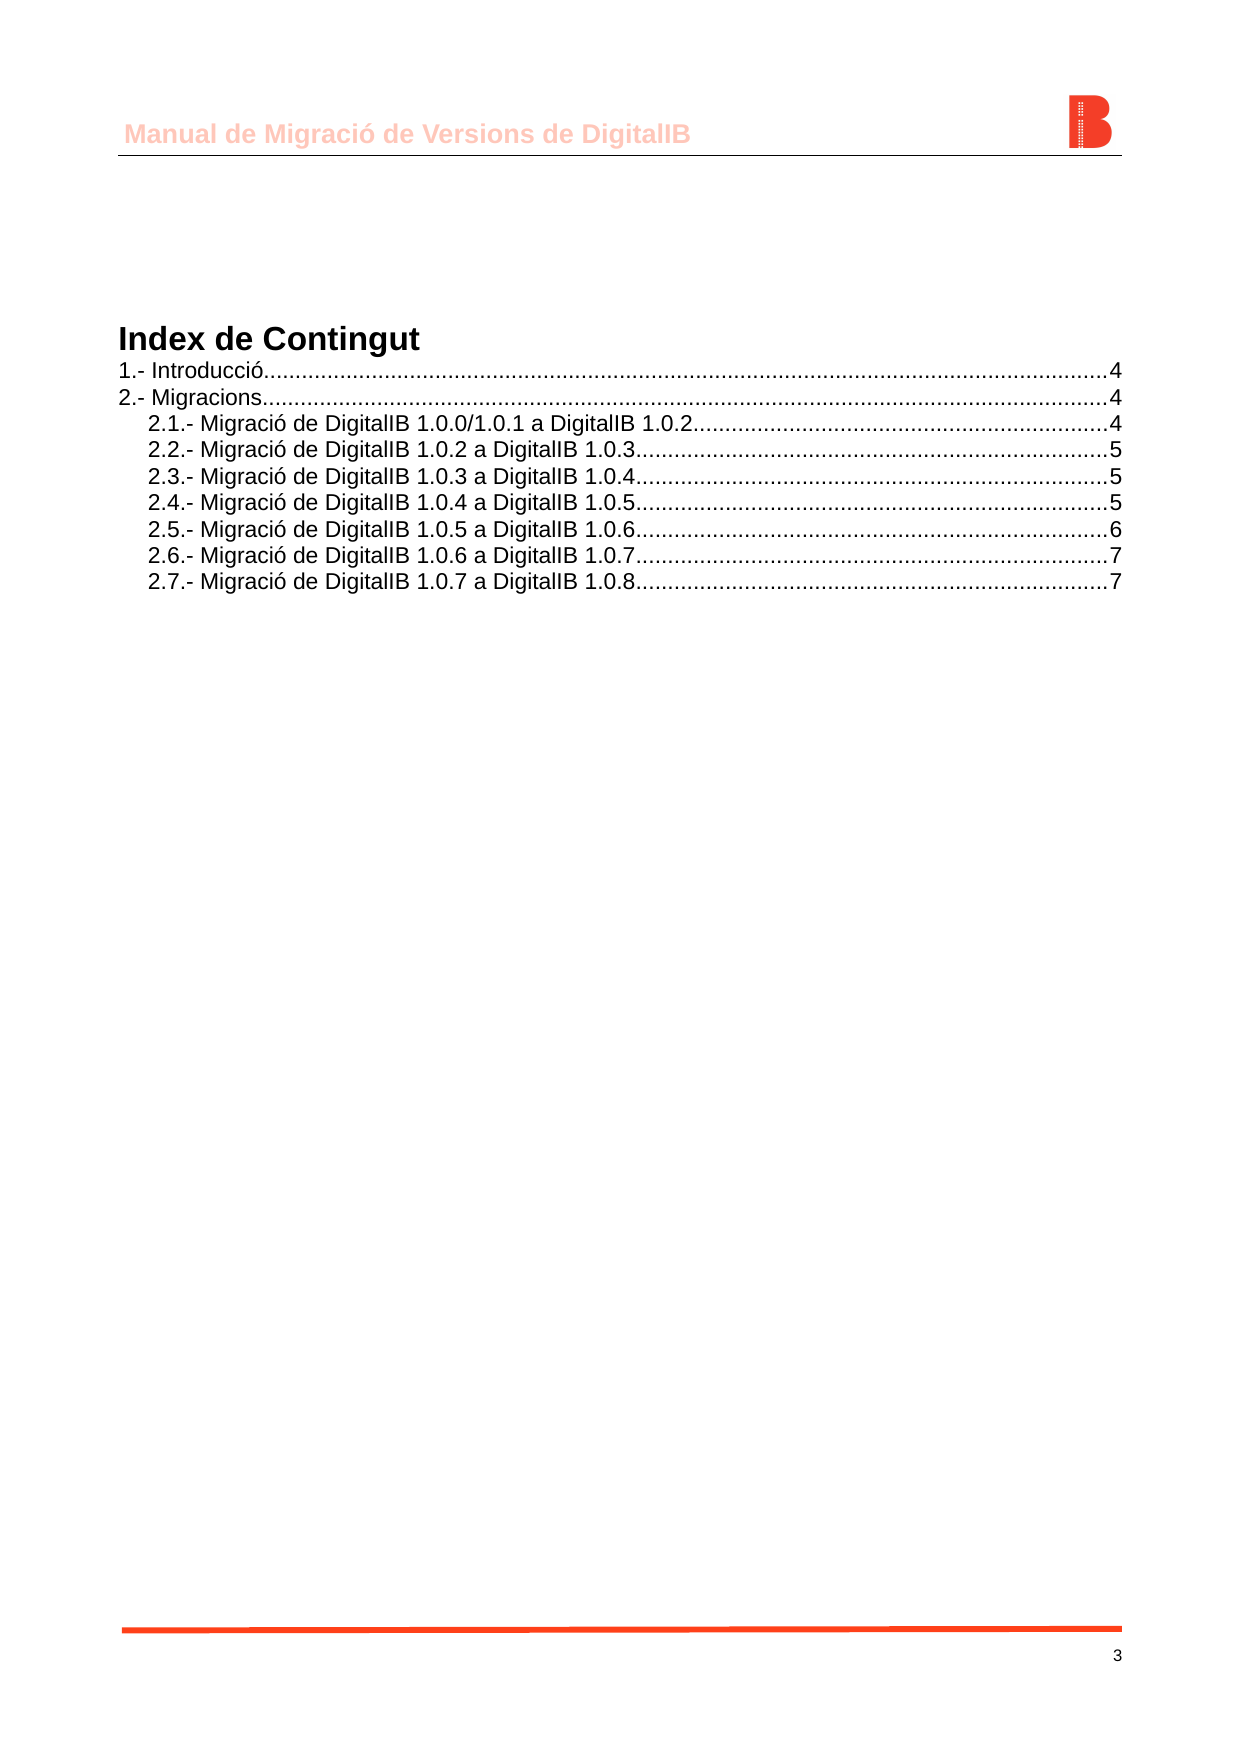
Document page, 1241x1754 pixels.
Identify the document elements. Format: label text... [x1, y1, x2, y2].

text 2.5.- Migració de DigitalIB 1.0.5 a DigitalIB 1.0.6 6 [148, 516, 1122, 542]
text 2.6.- Migració de DigitalIB 1.0.6 a DigitalIB 1.0.7 7 [148, 542, 1122, 568]
text 2.2.- Migració de DigitalIB 1.0.2 a DigitalIB 1.0.3 5 [148, 436, 1122, 463]
text 2.- Migracions 4 [118, 384, 1122, 410]
picture [1063, 94, 1117, 150]
subtitle Index de Contingut [118, 319, 1122, 357]
text 2.7.- Migració de DigitalIB 1.0.7 a DigitalIB 1.0.8 7 [148, 568, 1122, 594]
text 1.- Introducció 4 [118, 357, 1122, 384]
text 2.3.- Migració de DigitalIB 1.0.3 a DigitalIB 1.0.4 5 [148, 463, 1122, 489]
text 2.4.- Migració de DigitalIB 1.0.4 a DigitalIB 1.0.5 5 [148, 489, 1122, 516]
text 2.1.- Migració de DigitalIB 1.0.0/1.0.1 a DigitalIB 1.0.2 4 [148, 410, 1122, 436]
